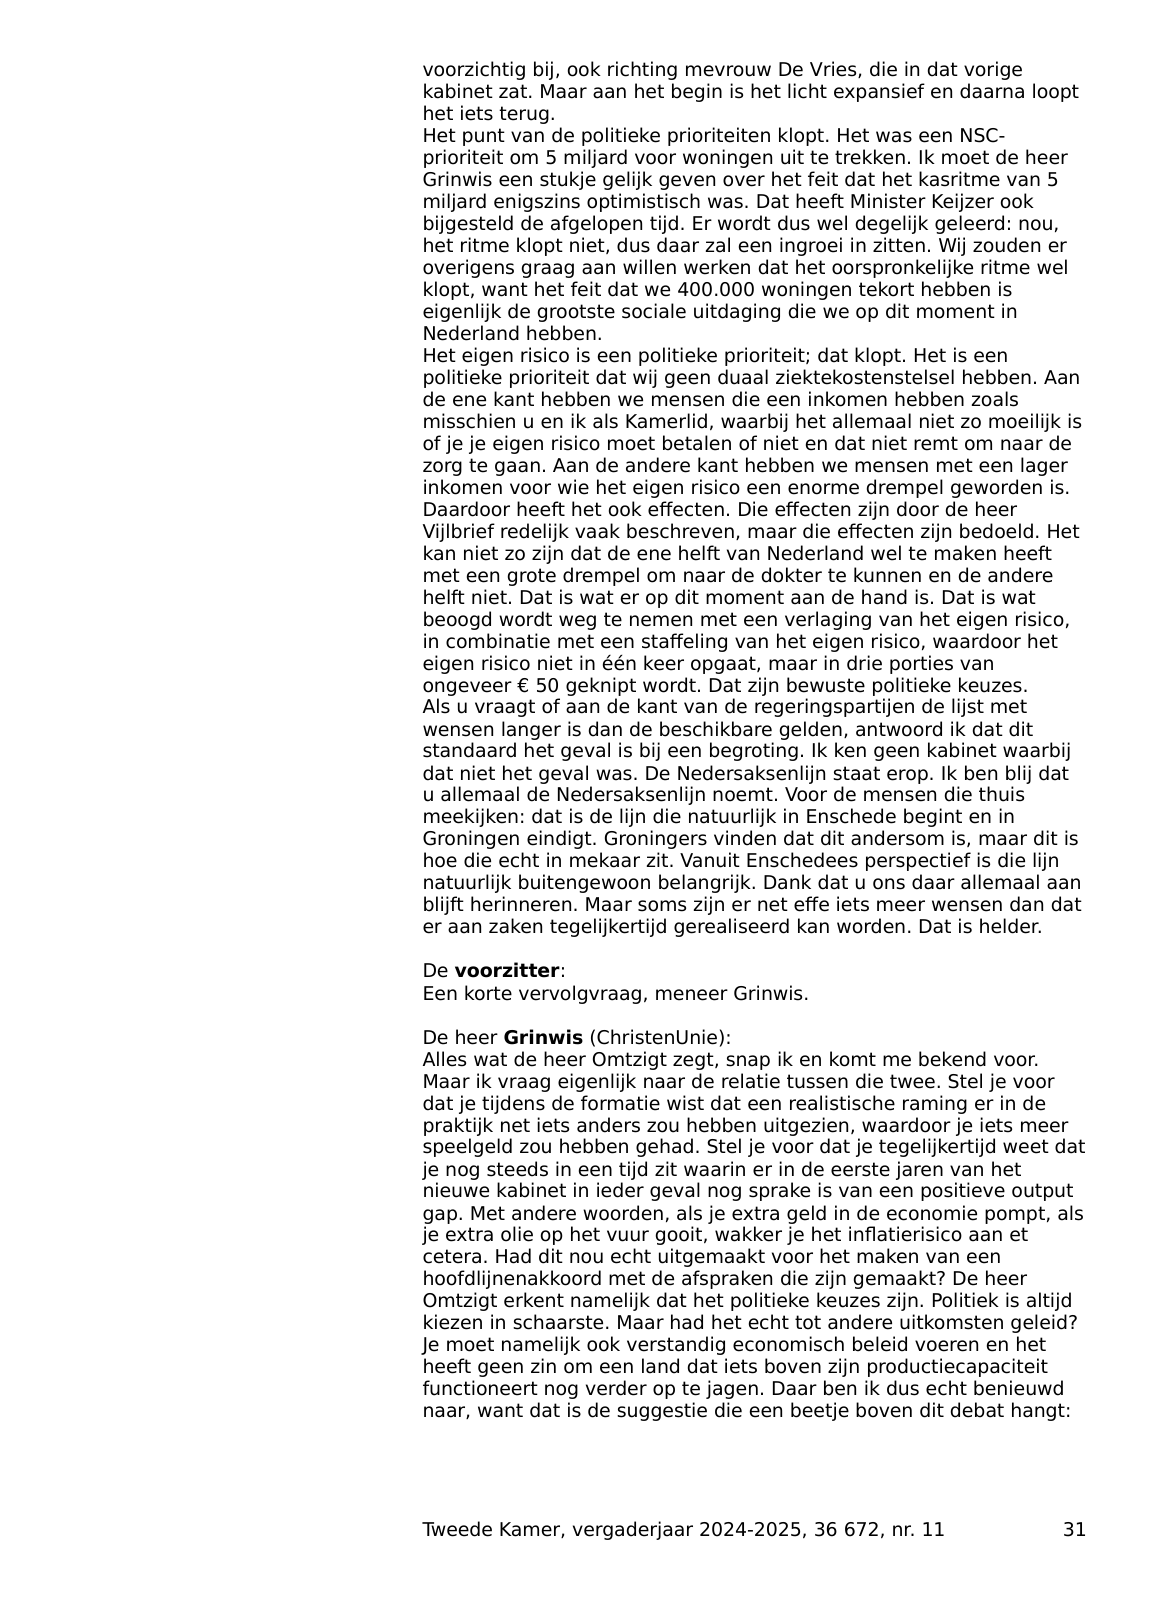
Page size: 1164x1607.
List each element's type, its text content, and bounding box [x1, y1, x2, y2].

text De voorzitter: [422, 960, 1087, 982]
text Een korte vervolgvraag, meneer Grinwis. [422, 982, 1087, 1004]
text Alles wat de heer Omtzigt zegt, snap ik en komt me bekend voor. Maar ik vraag eigenlijk naar de relatie tussen die twee. Stel je voor dat je tijdens de formatie wist dat een realistische raming er in de praktijk net iets anders zou hebben uitgezien, waardoor je iets meer speelgeld zou hebben gehad. Stel je voor dat je tegelijkertijd weet dat je nog steeds in een tijd zit waarin er in de eerste jaren van het nieuwe kabinet in ieder geval nog sprake is van een positieve output gap. Met andere woorden, als je extra geld in de economie pompt, als je extra olie op het vuur gooit, wakker je het inflatierisico aan et cetera. Had dit nou echt uitgemaakt voor het maken van een hoofdlijnenakkoord met de afspraken die zijn gemaakt? De heer Omtzigt erkent namelijk dat het politieke keuzes zijn. Politiek is altijd kiezen in schaarste. Maar had het echt tot andere uitkomsten geleid? Je moet namelijk ook verstandig economisch beleid voeren en het heeft geen zin om een land dat iets boven zijn productiecapaciteit functioneert nog verder op te jagen. Daar ben ik dus echt benieuwd naar, want dat is de suggestie die een beetje boven dit debat hangt: [422, 1048, 1087, 1422]
text Het punt van de politieke prioriteiten klopt. Het was een NSC-prioriteit om 5 miljard voor woningen uit te trekken. Ik moet de heer Grinwis een stukje gelijk geven over het feit dat het kasritme van 5 miljard enigszins optimistisch was. Dat heeft Minister Keijzer ook bijgesteld de afgelopen tijd. Er wordt dus wel degelijk geleerd: nou, het ritme klopt niet, dus daar zal een ingroei in zitten. Wij zouden er overigens graag aan willen werken dat het oorspronkelijke ritme wel klopt, want het feit dat we 400.000 woningen tekort hebben is eigenlijk de grootste sociale uitdaging die we op dit moment in Nederland hebben. [422, 125, 1087, 345]
text voorzichtig bij, ook richting mevrouw De Vries, die in dat vorige kabinet zat. Maar aan het begin is het licht expansief en daarna loopt het iets terug. [422, 59, 1087, 125]
text Als u vraagt of aan de kant van de regeringspartijen de lijst met wensen langer is dan de beschikbare gelden, antwoord ik dat dit standaard het geval is bij een begroting. Ik ken geen kabinet waarbij dat niet het geval was. De Nedersaksenlijn staat erop. Ik ben blij dat u allemaal de Nedersaksenlijn noemt. Voor de mensen die thuis meekijken: dat is de lijn die natuurlijk in Enschede begint en in Groningen eindigt. Groningers vinden dat dit andersom is, maar dit is hoe die echt in mekaar zit. Vanuit Enschedees perspectief is die lijn natuurlijk buitengewoon belangrijk. Dank dat u ons daar allemaal aan blijft herinneren. Maar soms zijn er net effe iets meer wensen dan dat er aan zaken tegelijkertijd gerealiseerd kan worden. Dat is helder. [422, 696, 1087, 938]
text De heer Grinwis (ChristenUnie): [422, 1027, 1087, 1048]
text Het eigen risico is een politieke prioriteit; dat klopt. Het is een politieke prioriteit dat wij geen duaal ziektekostenstelsel hebben. Aan de ene kant hebben we mensen die een inkomen hebben zoals misschien u en ik als Kamerlid, waarbij het allemaal niet zo moeilijk is of je je eigen risico moet betalen of niet en dat niet remt om naar de zorg te gaan. Aan de andere kant hebben we mensen met een lager inkomen voor wie het eigen risico een enorme drempel geworden is. Daardoor heeft het ook effecten. Die effecten zijn door de heer Vijlbrief redelijk vaak beschreven, maar die effecten zijn bedoeld. Het kan niet zo zijn dat de ene helft van Nederland wel te maken heeft met een grote drempel om naar de dokter te kunnen en de andere helft niet. Dat is wat er op dit moment aan de hand is. Dat is wat beoogd wordt weg te nemen met een verlaging van het eigen risico, in combinatie met een staffeling van het eigen risico, waardoor het eigen risico niet in één keer opgaat, maar in drie porties van ongeveer € 50 geknipt wordt. Dat zijn bewuste politieke keuzes. [422, 345, 1087, 696]
